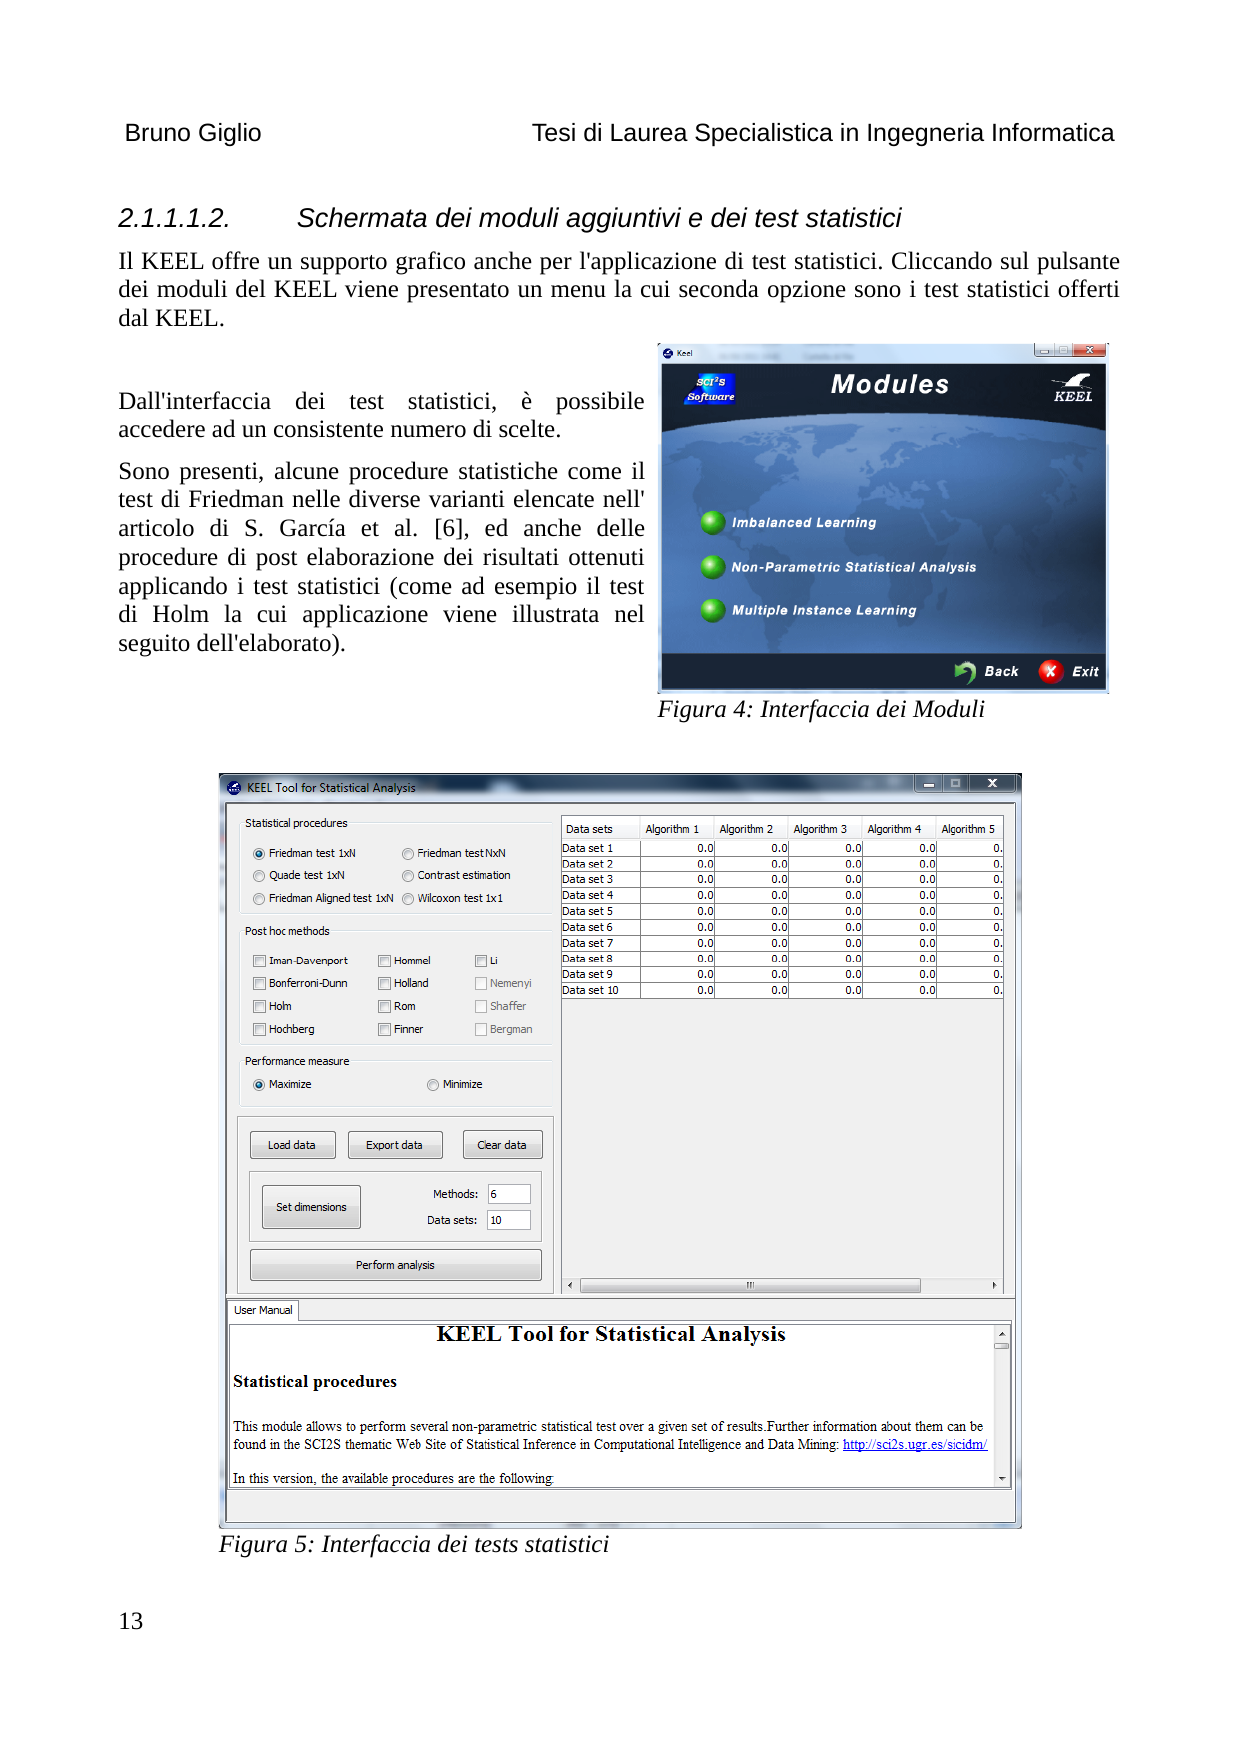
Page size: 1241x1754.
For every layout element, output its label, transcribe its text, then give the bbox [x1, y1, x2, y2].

picture [657, 343, 1110, 694]
text Il KEEL offre un supporto grafico anche per l'applicazione di test statistici. Cliccando sul pulsante dei moduli del KEEL viene presentato un menu la cui seconda opzione sono i test statistici offerti dal KEEL. [118, 246, 1122, 343]
picture [218, 773, 1022, 1529]
text Dall'interfaccia dei test statistici, è possibile accedere ad un consistente numero di scelte. [118, 386, 657, 443]
text Sono presenti, alcune procedure statistiche come il test di Friedman nelle diverse varianti elencate nell' articolo di S. García et al. [6], ed anche delle procedure di post elaborazione dei risultati ottenuti applicando i test statistici (come ad esempio il test di Holm la cui applicazione viene illustrata nel seguito dell'elaborato). [118, 456, 657, 657]
text [218, 761, 1022, 773]
text Figura 5: Interfaccia dei tests statistici [218, 1529, 1022, 1558]
subtitle Schermata dei moduli aggiuntivi e dei test statistici [118, 202, 1122, 233]
text Figura 4: Interfaccia dei Moduli [657, 694, 1109, 722]
